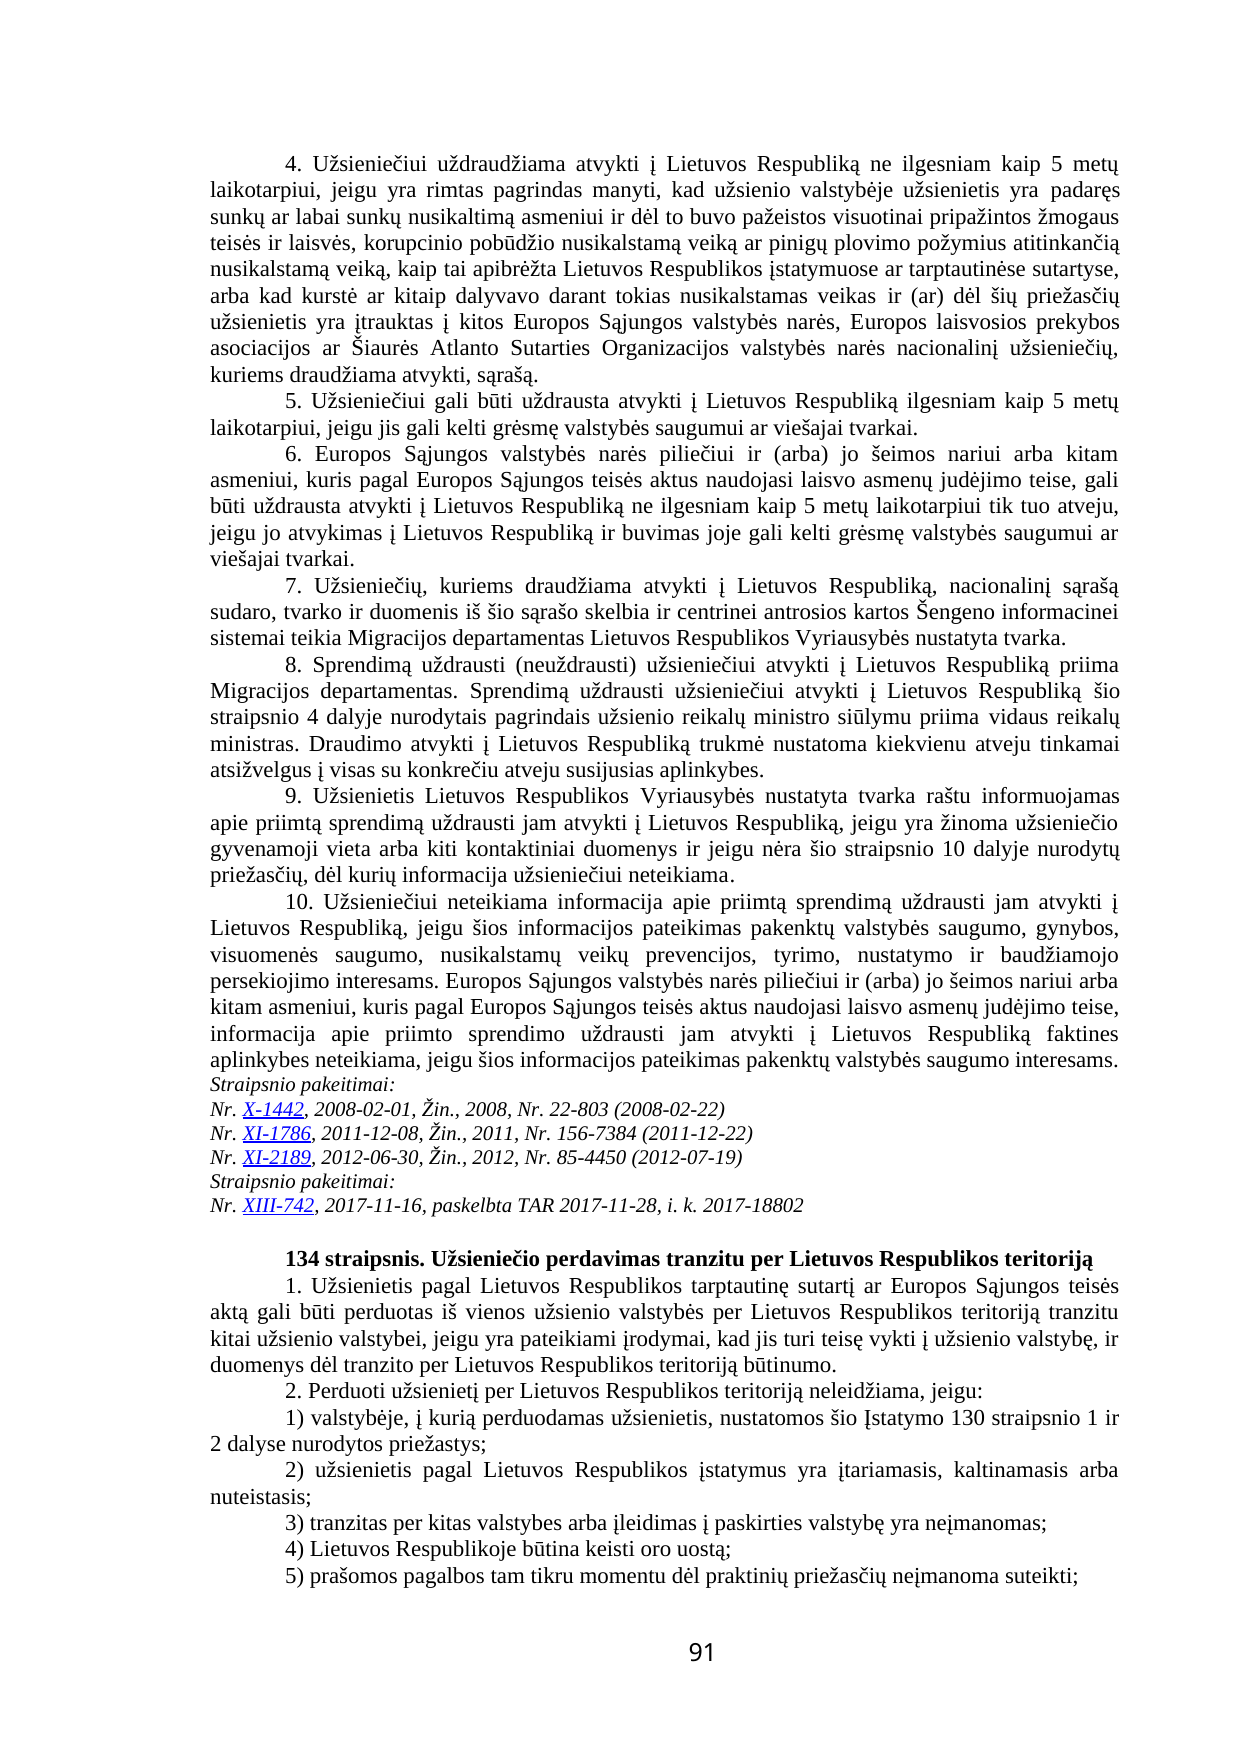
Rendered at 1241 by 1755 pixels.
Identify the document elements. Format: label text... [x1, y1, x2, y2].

text Nr. X-1442, 2008-02-01, Žin., 2008, Nr. 22-803 (2008-02-22) [210, 1096, 1120, 1121]
text 6. Europos Sąjungos valstybės narės piliečiui ir (arba) jo šeimos nariui arba kitam asmeniui, kuris pagal Europos Sąjungos teisės aktus naudojasi laisvo asmenų judėjimo teise, gali būti uždrausta atvykti į Lietuvos Respubliką ne ilgesniam kaip 5 metų laikotarpiui tik tuo atveju, jeigu jo atvykimas į Lietuvos Respubliką ir buvimas joje gali kelti grėsmę valstybės saugumui ar viešajai tvarkai. [210, 440, 1120, 572]
text 1) valstybėje, į kurią perduodamas užsienietis, nustatomos šio Įstatymo 130 straipsnio 1 ir 2 dalyse nurodytos priežastys; [210, 1404, 1120, 1456]
text 5. Užsieniečiui gali būti uždrausta atvykti į Lietuvos Respubliką ilgesniam kaip 5 metų laikotarpiui, jeigu jis gali kelti grėsmę valstybės saugumui ar viešajai tvarkai. [210, 387, 1120, 440]
text 8. Sprendimą uždrausti (neuždrausti) užsieniečiui atvykti į Lietuvos Respubliką priima Migracijos departamentas. Sprendimą uždrausti užsieniečiui atvykti į Lietuvos Respubliką šio straipsnio 4 dalyje nurodytais pagrindais užsienio reikalų ministro siūlymu priima vidaus reikalų ministras. Draudimo atvykti į Lietuvos Respubliką trukmė nustatoma kiekvienu atveju tinkamai atsižvelgus į visas su konkrečiu atveju susijusias aplinkybes. [210, 651, 1120, 782]
text 9. Užsienietis Lietuvos Respublikos Vyriausybės nustatyta tvarka raštu informuojamas apie priimtą sprendimą uždrausti jam atvykti į Lietuvos Respubliką, jeigu yra žinoma užsieniečio gyvenamoji vieta arba kiti kontaktiniai duomenys ir jeigu nėra šio straipsnio 10 dalyje nurodytų priežasčių, dėl kurių informacija užsieniečiui neteikiama. [210, 782, 1120, 888]
text 3) tranzitas per kitas valstybes arba įleidimas į paskirties valstybę yra neįmanomas; [210, 1509, 1120, 1535]
text Straipsnio pakeitimai: [210, 1072, 1120, 1096]
text 4) Lietuvos Respublikoje būtina keisti oro uostą; [210, 1535, 1120, 1562]
text Nr. XI-2189, 2012-06-30, Žin., 2012, Nr. 85-4450 (2012-07-19) [210, 1144, 1120, 1169]
text Nr. XIII-742, 2017-11-16, paskelbta TAR 2017-11-28, i. k. 2017-18802 [210, 1193, 1120, 1217]
text 10. Užsieniečiui neteikiama informacija apie priimtą sprendimą uždrausti jam atvykti į Lietuvos Respubliką, jeigu šios informacijos pateikimas pakenktų valstybės saugumo, gynybos, visuomenės saugumo, nusikalstamų veikų prevencijos, tyrimo, nustatymo ir baudžiamojo persekiojimo interesams. Europos Sąjungos valstybės narės piliečiui ir (arba) jo šeimos nariui arba kitam asmeniui, kuris pagal Europos Sąjungos teisės aktus naudojasi laisvo asmenų judėjimo teise, informacija apie priimto sprendimo uždrausti jam atvykti į Lietuvos Respubliką faktines aplinkybes neteikiama, jeigu šios informacijos pateikimas pakenktų valstybės saugumo interesams. [210, 888, 1120, 1072]
text 4. Užsieniečiui uždraudžiama atvykti į Lietuvos Respubliką ne ilgesniam kaip 5 metų laikotarpiui, jeigu yra rimtas pagrindas manyti, kad užsienio valstybėje užsienietis yra padaręs sunkų ar labai sunkų nusikaltimą asmeniui ir dėl to buvo pažeistos visuotinai pripažintos žmogaus teisės ir laisvės, korupcinio pobūdžio nusikalstamą veiką ar pinigų plovimo požymius atitinkančią nusikalstamą veiką, kaip tai apibrėžta Lietuvos Respublikos įstatymuose ar tarptautinėse sutartyse, arba kad kurstė ar kitaip dalyvavo darant tokias nusikalstamas veikas ir (ar) dėl šių priežasčių užsienietis yra įtrauktas į kitos Europos Sąjungos valstybės narės, Europos laisvosios prekybos asociacijos ar Šiaurės Atlanto Sutarties Organizacijos valstybės narės nacionalinį užsieniečių, kuriems draudžiama atvykti, sąrašą. [210, 150, 1120, 387]
text 5) prašomos pagalbos tam tikru momentu dėl praktinių priežasčių neįmanoma suteikti; [210, 1562, 1120, 1588]
text 134 straipsnis. Užsieniečio perdavimas tranzitu per Lietuvos Respublikos teritoriją [285, 1246, 1120, 1272]
text Straipsnio pakeitimai: [210, 1169, 1120, 1193]
text 1. Užsienietis pagal Lietuvos Respublikos tarptautinę sutartį ar Europos Sąjungos teisės aktą gali būti perduotas iš vienos užsienio valstybės per Lietuvos Respublikos teritoriją tranzitu kitai užsienio valstybei, jeigu yra pateikiami įrodymai, kad jis turi teisę vykti į užsienio valstybę, ir duomenys dėl tranzito per Lietuvos Respublikos teritoriją būtinumo. [210, 1272, 1120, 1377]
text 7. Užsieniečių, kuriems draudžiama atvykti į Lietuvos Respubliką, nacionalinį sąrašą sudaro, tvarko ir duomenis iš šio sąrašo skelbia ir centrinei antrosios kartos Šengeno informacinei sistemai teikia Migracijos departamentas Lietuvos Respublikos Vyriausybės nustatyta tvarka. [210, 572, 1120, 651]
text 2. Perduoti užsienietį per Lietuvos Respublikos teritoriją neleidžiama, jeigu: [210, 1377, 1120, 1404]
text Nr. XI-1786, 2011-12-08, Žin., 2011, Nr. 156-7384 (2011-12-22) [210, 1121, 1120, 1144]
text 2) užsienietis pagal Lietuvos Respublikos įstatymus yra įtariamasis, kaltinamasis arba nuteistasis; [210, 1456, 1120, 1509]
